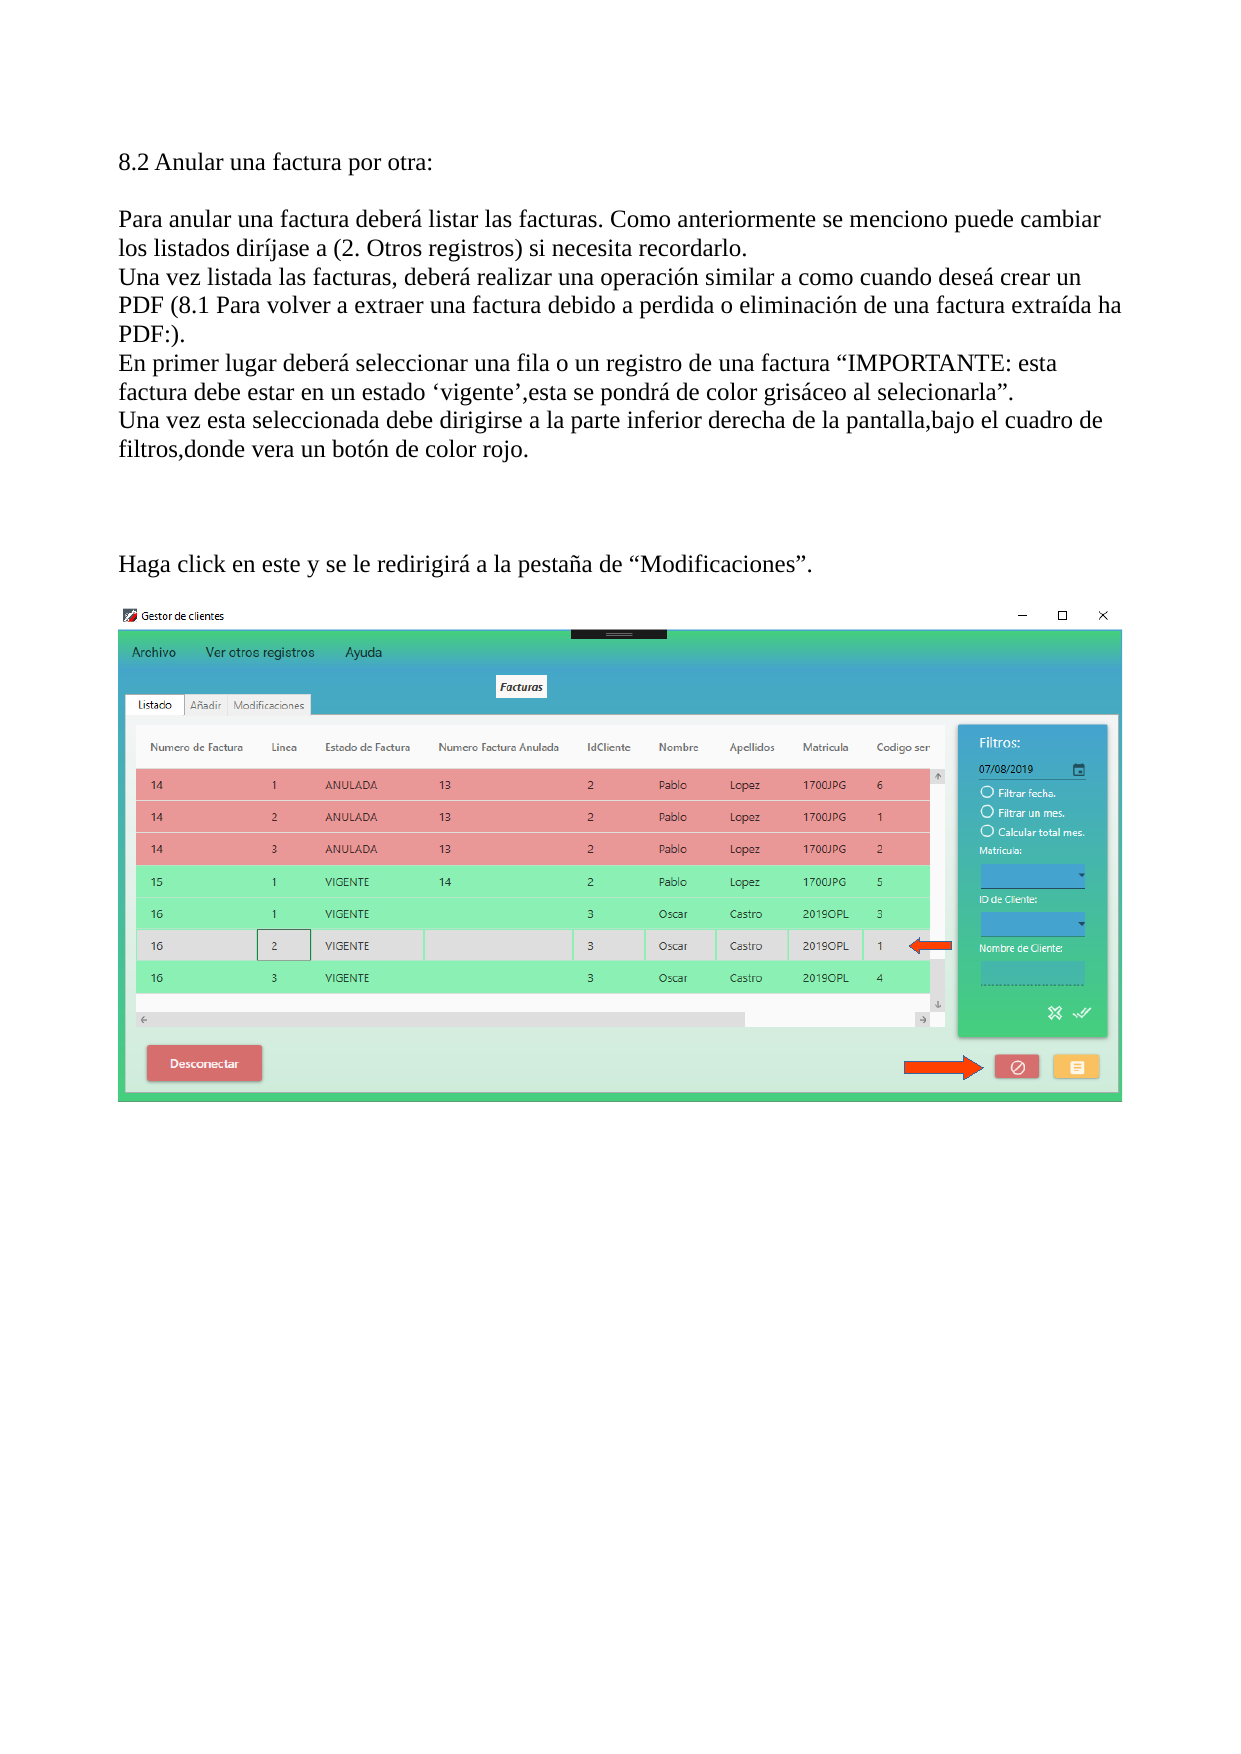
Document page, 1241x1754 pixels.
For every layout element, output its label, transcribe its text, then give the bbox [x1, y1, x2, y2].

picture [118, 606, 1123, 1102]
text 8.2 Anular una factura por otra: [118, 147, 1122, 176]
text Una vez esta seleccionada debe dirigirse a la parte inferior derecha de la pantalla,bajo el cuadro de filtros,donde vera un botón de color rojo. [118, 406, 1122, 463]
text Haga click en este y se le redirigirá a la pestaña de “Modificaciones”. [118, 549, 1122, 578]
text En primer lugar deberá seleccionar una fila o un registro de una factura “IMPORTANTE: esta factura debe estar en un estado ‘vigente’,esta se pondrá de color grisáceo al selecionarla”. [118, 348, 1122, 406]
text Una vez listada las facturas, deberá realizar una operación similar a como cuando deseá crear un PDF (8.1 Para volver a extraer una factura debido a perdida o eliminación de una factura extraída ha PDF:). [118, 262, 1122, 348]
text Para anular una factura deberá listar las facturas. Como anteriormente se menciono puede cambiar los listados diríjase a (2. Otros registros) si necesita recordarlo. [118, 204, 1122, 262]
